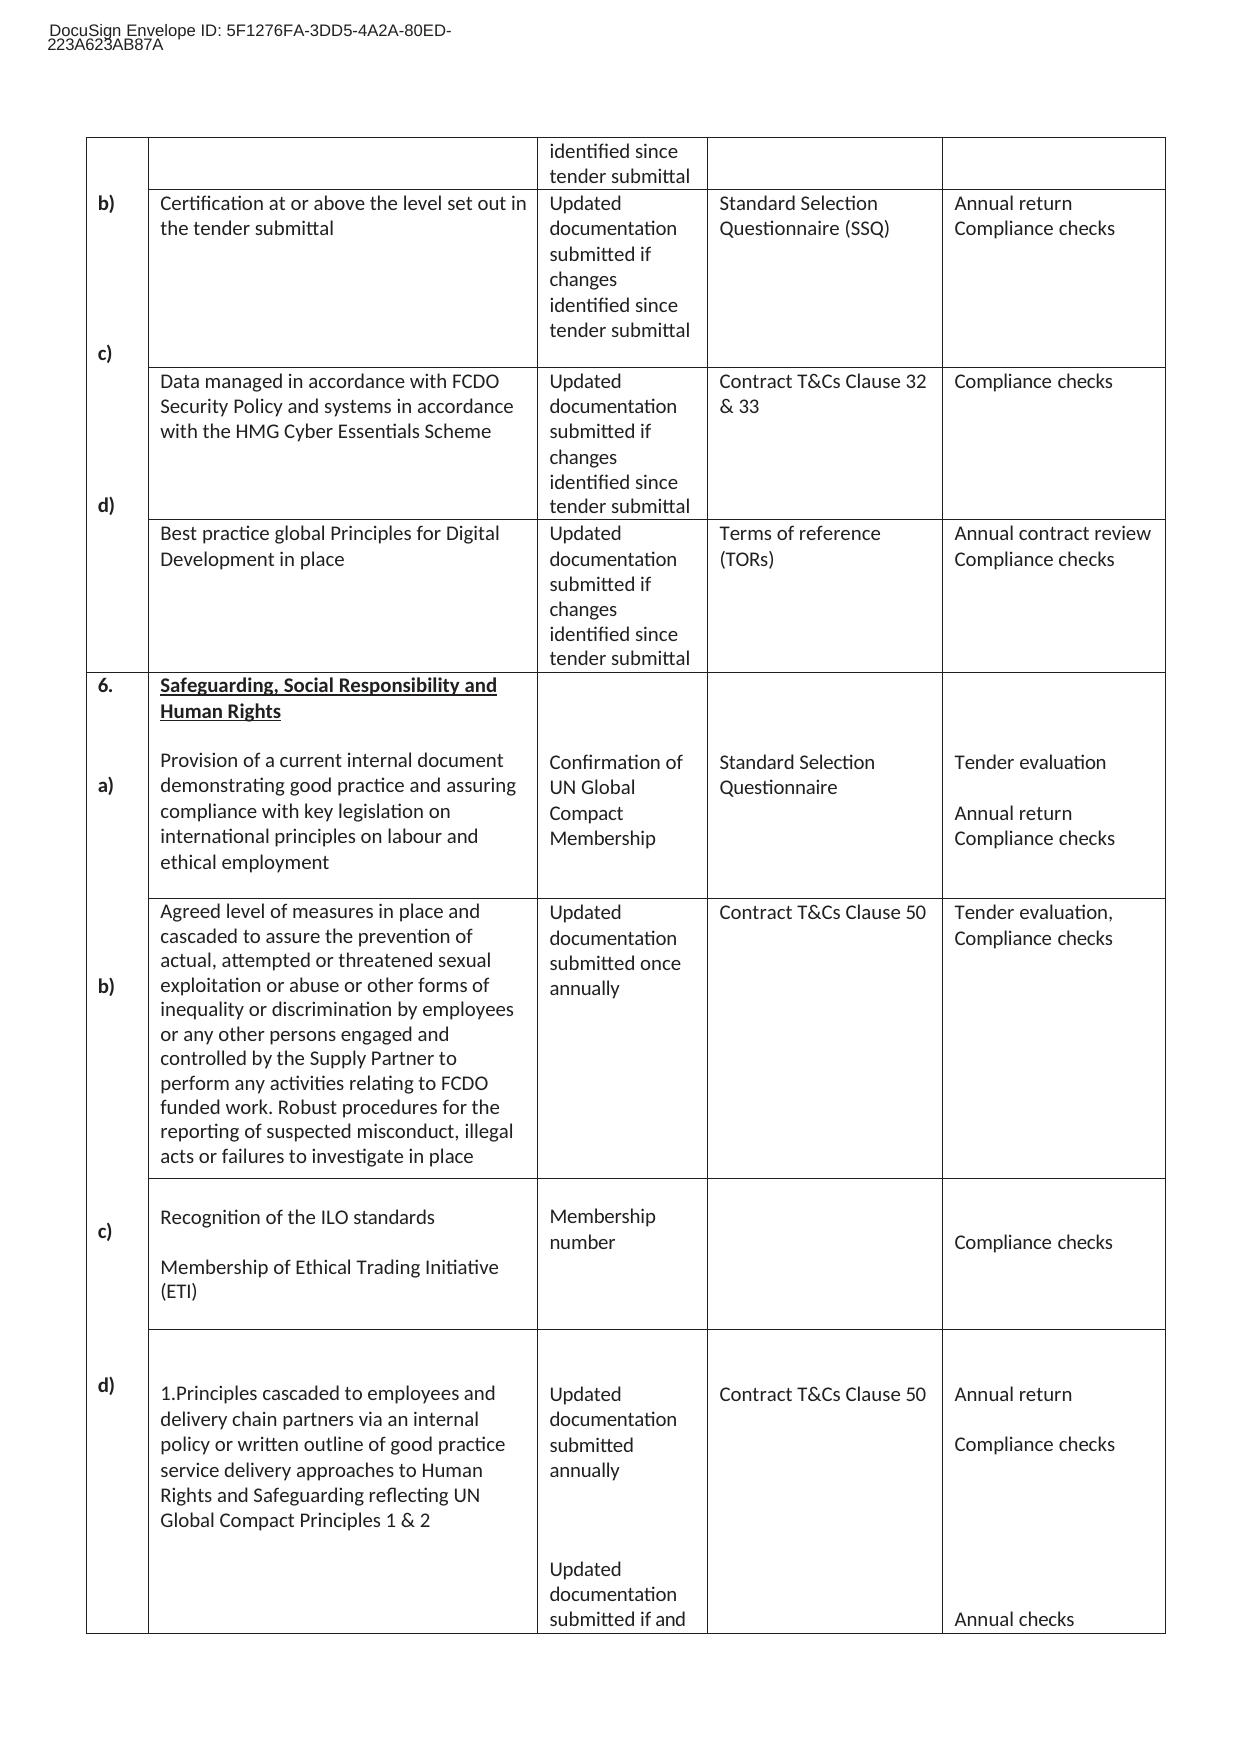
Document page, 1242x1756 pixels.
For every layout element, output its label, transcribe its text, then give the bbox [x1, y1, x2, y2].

table_cell Confirmation of UN Global Compact Membership [538, 673, 707, 898]
table_cell Contract T&Cs Clause 50 [708, 1330, 942, 1633]
table_header [708, 138, 942, 189]
table_cell b) c) [87, 189, 148, 367]
table_cell Updated documentation submitted once annually [538, 899, 707, 1177]
table_cell Updated documentation submitted if and [538, 1520, 707, 1633]
table_cell Annual return Compliance checks [943, 190, 1165, 367]
table_cell Certification at or above the level set out in the tender submittal [149, 190, 537, 367]
table_cell [87, 1243, 148, 1329]
table_cell Annual return Compliance checks [943, 1330, 1165, 1520]
table_cell Standard Selection Questionnaire [708, 673, 942, 898]
table_cell Compliance checks [943, 1179, 1165, 1329]
table_cell Tender evaluation Annual return Compliance checks [943, 673, 1165, 898]
table_cell [708, 1179, 942, 1329]
table_cell Contract T&Cs Clause 50 [708, 899, 942, 1177]
table_cell b) [87, 898, 148, 1177]
table_cell Annual contract review Compliance checks [943, 520, 1165, 672]
table_cell Agreed level of measures in place and cascaded to assure the prevention of actual, attempted or threatened sexual exploitation or abuse or other forms of inequality or discrimination by employees or any other persons engaged and controlled by the Supply Partner to perform any activities relating to FCDO funded work. Robust procedures for the reporting of suspected misconduct, illegal acts or failures to investigate in place [149, 899, 537, 1177]
table_cell a) [87, 736, 148, 898]
table_cell Annual checks [943, 1520, 1165, 1633]
table_cell Data managed in accordance with FCDO Security Policy and systems in accordance with the HMG Cyber Essentials Scheme [149, 368, 537, 519]
table_header [149, 138, 537, 189]
table_cell Updated documentation submitted if changes identified since tender submittal [538, 190, 707, 367]
table_cell c) [87, 1178, 148, 1243]
table_header [87, 138, 148, 189]
table_cell Contract T&Cs Clause 32 & 33 [708, 368, 942, 519]
table_cell Provision of a current internal document demonstrating good practice and assuring compliance with key legislation on international principles on labour and ethical employment [149, 736, 537, 898]
table_cell Membership number [538, 1179, 707, 1329]
table_cell Recognition of the ILO standards [149, 1179, 537, 1243]
table_cell Updated documentation submitted if changes identified since tender submittal [538, 520, 707, 672]
table_cell Updated documentation submitted annually [538, 1330, 707, 1520]
table_cell Membership of Ethical Trading Initiative (ETI) [149, 1243, 537, 1329]
table_cell Compliance checks [943, 368, 1165, 519]
table_cell Standard Selection Questionnaire (SSQ) [708, 190, 942, 367]
table_cell Tender evaluation, Compliance checks [943, 899, 1165, 1177]
table_cell [87, 519, 148, 672]
table_cell d) [87, 367, 148, 519]
table_cell Best practice global Principles for Digital Development in place [149, 520, 537, 672]
table_cell 1.Principles cascaded to employees and delivery chain partners via an internal policy or written outline of good practice service delivery approaches to Human Rights and Safeguarding reflecting UN Global Compact Principles 1 & 2 [149, 1330, 537, 1633]
table_cell 6. [87, 673, 148, 736]
table_cell d) [87, 1329, 148, 1520]
table_cell Safeguarding, Social Responsibility and Human Rights [149, 673, 537, 736]
table_cell Terms of reference (TORs) [708, 520, 942, 672]
table_header identified since tender submittal [538, 138, 707, 189]
table_cell [87, 1520, 148, 1633]
table_header [943, 138, 1165, 189]
table_cell Updated documentation submitted if changes identified since tender submittal [538, 368, 707, 519]
